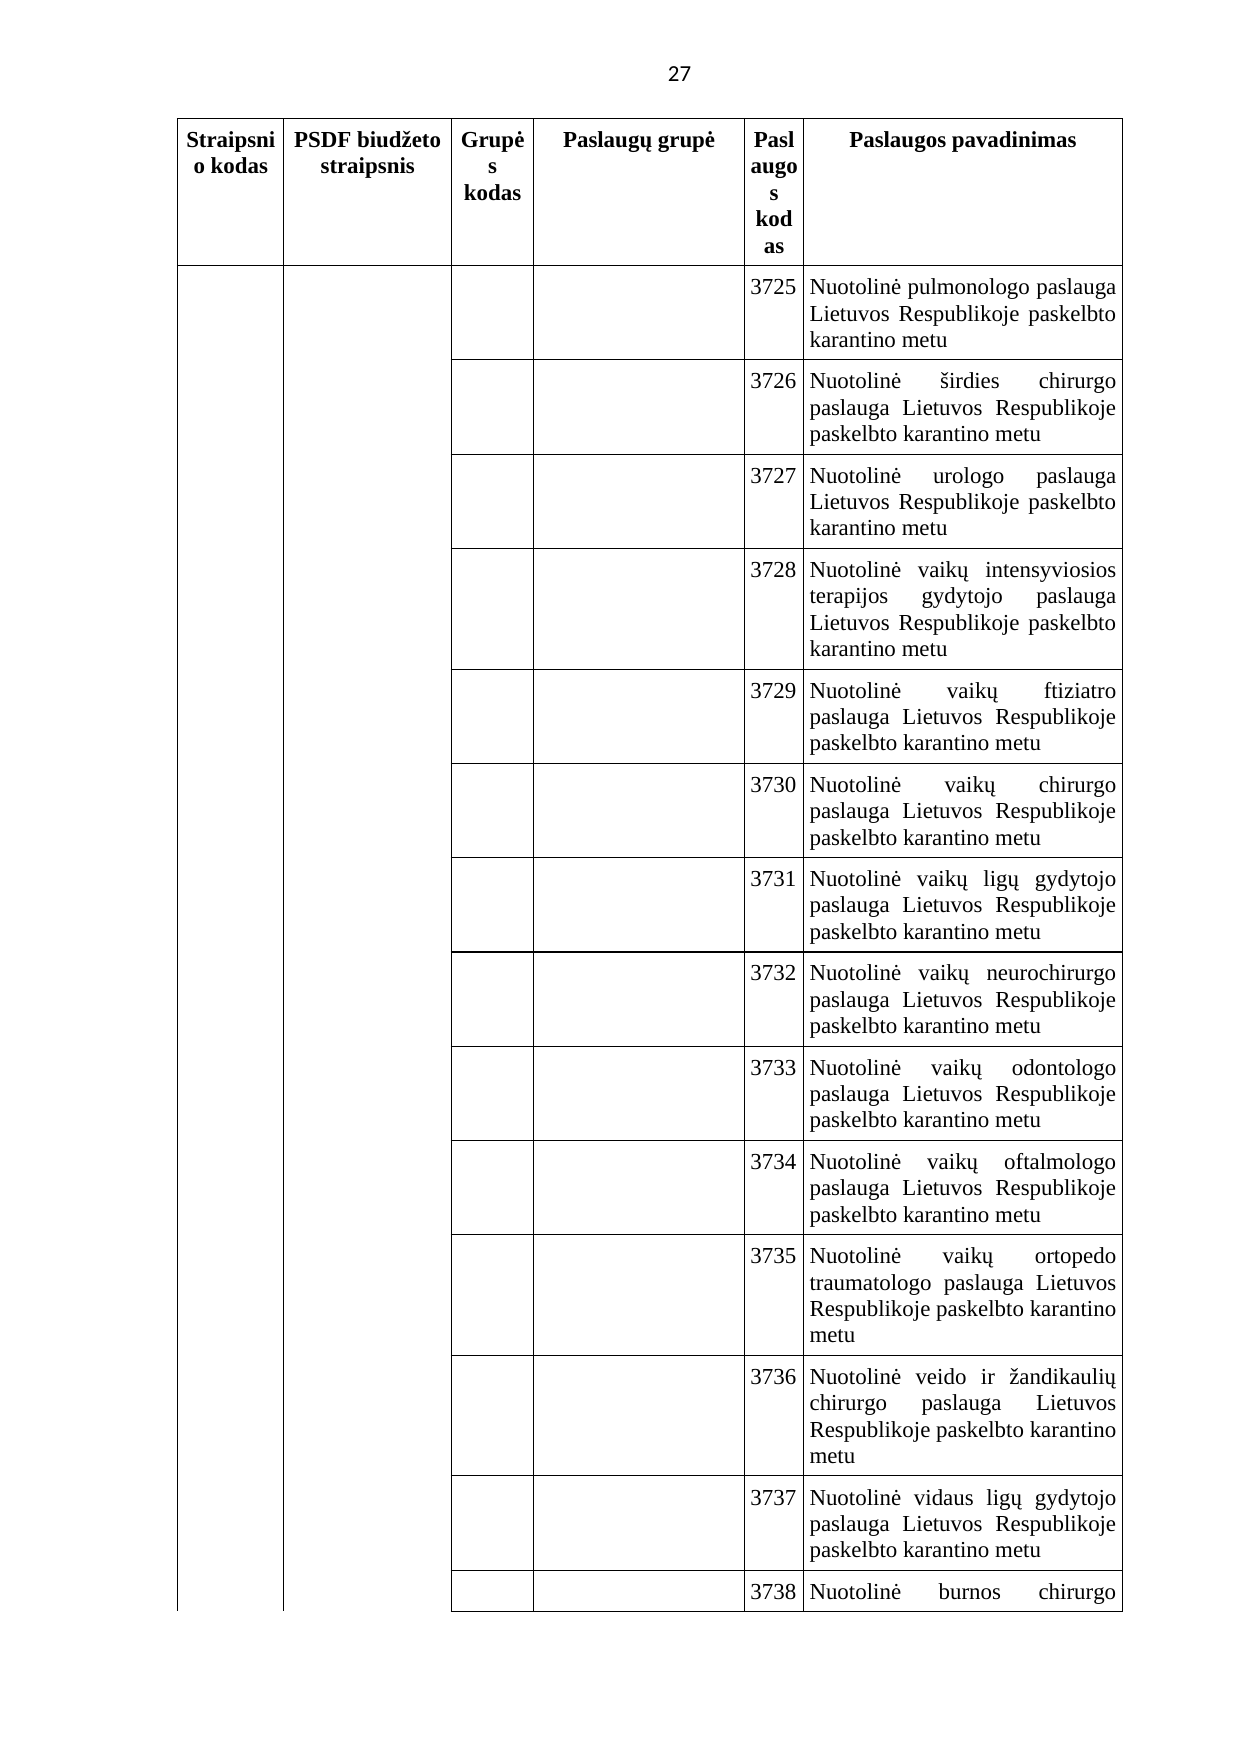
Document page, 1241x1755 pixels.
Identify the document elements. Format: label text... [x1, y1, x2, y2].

table_cell [178, 454, 283, 548]
table_cell 3730 [745, 764, 803, 857]
table_cell [452, 549, 533, 668]
table_cell [452, 858, 533, 951]
table_header Grupės kodas [452, 119, 533, 265]
table_cell [178, 1570, 283, 1611]
table_cell [534, 266, 744, 359]
table_cell [452, 455, 533, 548]
table_cell [534, 1356, 744, 1475]
table_cell Nuotolinė pulmonologo paslauga Lietuvos Respublikoje paskelbto karantino metu [804, 266, 1122, 359]
table_cell [534, 953, 744, 1046]
table_cell [284, 359, 451, 454]
table_cell Nuotolinė vaikų chirurgo paslauga Lietuvos Respublikoje paskelbto karantino metu [804, 764, 1122, 857]
table_cell Nuotolinė vaikų oftalmologo paslauga Lietuvos Respublikoje paskelbto karantino metu [804, 1141, 1122, 1234]
table_cell [452, 1571, 533, 1611]
table_cell 3726 [745, 360, 803, 454]
table_cell [178, 857, 283, 951]
table_cell [534, 455, 744, 548]
table_cell [178, 669, 283, 763]
table_cell Nuotolinė vaikų ftiziatro paslauga Lietuvos Respublikoje paskelbto karantino metu [804, 670, 1122, 763]
table_cell [284, 266, 451, 359]
table_cell [534, 549, 744, 668]
table_cell [452, 360, 533, 454]
table_header Straipsnio kodas [178, 119, 283, 265]
table_cell [178, 1475, 283, 1570]
table_cell 3731 [745, 858, 803, 951]
table_cell 3738 [745, 1571, 803, 1611]
table_cell [178, 1234, 283, 1355]
table_cell [284, 1475, 451, 1570]
table_cell 3728 [745, 549, 803, 668]
table_cell 3736 [745, 1356, 803, 1475]
table_cell 3735 [745, 1235, 803, 1355]
table_cell [452, 670, 533, 763]
table_cell [452, 1047, 533, 1140]
table_cell [534, 1141, 744, 1234]
table_cell [284, 951, 451, 1046]
table_cell [284, 1140, 451, 1234]
table_cell 3737 [745, 1476, 803, 1570]
table_cell Nuotolinė vaikų ligų gydytojo paslauga Lietuvos Respublikoje paskelbto karantino metu [804, 858, 1122, 951]
table_cell [452, 953, 533, 1046]
table_cell Nuotolinė vaikų ortopedo traumatologo paslauga Lietuvos Respublikoje paskelbto karantino metu [804, 1235, 1122, 1355]
table_cell 3727 [745, 455, 803, 548]
table_cell [534, 764, 744, 857]
table_cell Nuotolinė veido ir žandikaulių chirurgo paslauga Lietuvos Respublikoje paskelbto karantino metu [804, 1356, 1122, 1475]
table_cell [452, 1476, 533, 1570]
table_cell 3729 [745, 670, 803, 763]
table_cell [284, 1046, 451, 1140]
table_cell 3732 [745, 953, 803, 1046]
table_cell 3733 [745, 1047, 803, 1140]
table_cell [284, 763, 451, 857]
table_cell [534, 1047, 744, 1140]
table_cell [284, 454, 451, 548]
table_cell Nuotolinė vaikų neurochirurgo paslauga Lietuvos Respublikoje paskelbto karantino metu [804, 953, 1122, 1046]
table_cell [452, 1235, 533, 1355]
table_cell [284, 1355, 451, 1475]
table_cell [178, 763, 283, 857]
table_header Paslaugos kodas [745, 119, 803, 265]
table_cell Nuotolinė vaikų intensyviosios terapijos gydytojo paslauga Lietuvos Respublikoje paskelbto karantino metu [804, 549, 1122, 668]
table_cell [178, 266, 283, 359]
table_cell [534, 360, 744, 454]
table_cell [534, 670, 744, 763]
table_cell 3734 [745, 1141, 803, 1234]
table_cell [284, 669, 451, 763]
table_cell [534, 1571, 744, 1611]
table_cell [178, 1046, 283, 1140]
table_cell [284, 1570, 451, 1611]
table_cell [452, 1356, 533, 1475]
table_cell Nuotolinė burnos chirurgo [804, 1571, 1122, 1611]
table_cell Nuotolinė urologo paslauga Lietuvos Respublikoje paskelbto karantino metu [804, 455, 1122, 548]
table_cell [178, 951, 283, 1046]
table_cell Nuotolinė vaikų odontologo paslauga Lietuvos Respublikoje paskelbto karantino metu [804, 1047, 1122, 1140]
table_header PSDF biudžeto straipsnis [284, 119, 451, 265]
table_cell [452, 266, 533, 359]
table_cell 3725 [745, 266, 803, 359]
table_cell [284, 1234, 451, 1355]
table_cell [452, 1141, 533, 1234]
table_cell Nuotolinė širdies chirurgo paslauga Lietuvos Respublikoje paskelbto karantino metu [804, 360, 1122, 454]
table_cell [534, 1476, 744, 1570]
table_cell [534, 1235, 744, 1355]
table_cell [452, 764, 533, 857]
table_cell [284, 857, 451, 951]
table_cell Nuotolinė vidaus ligų gydytojo paslauga Lietuvos Respublikoje paskelbto karantino metu [804, 1476, 1122, 1570]
table_cell [178, 1355, 283, 1475]
table_cell [178, 359, 283, 454]
table_cell [178, 1140, 283, 1234]
table_header Paslaugų grupė [534, 119, 744, 265]
table_cell [178, 548, 283, 668]
table_cell [284, 548, 451, 668]
table_header Paslaugos pavadinimas [804, 119, 1122, 265]
table_cell [534, 858, 744, 951]
